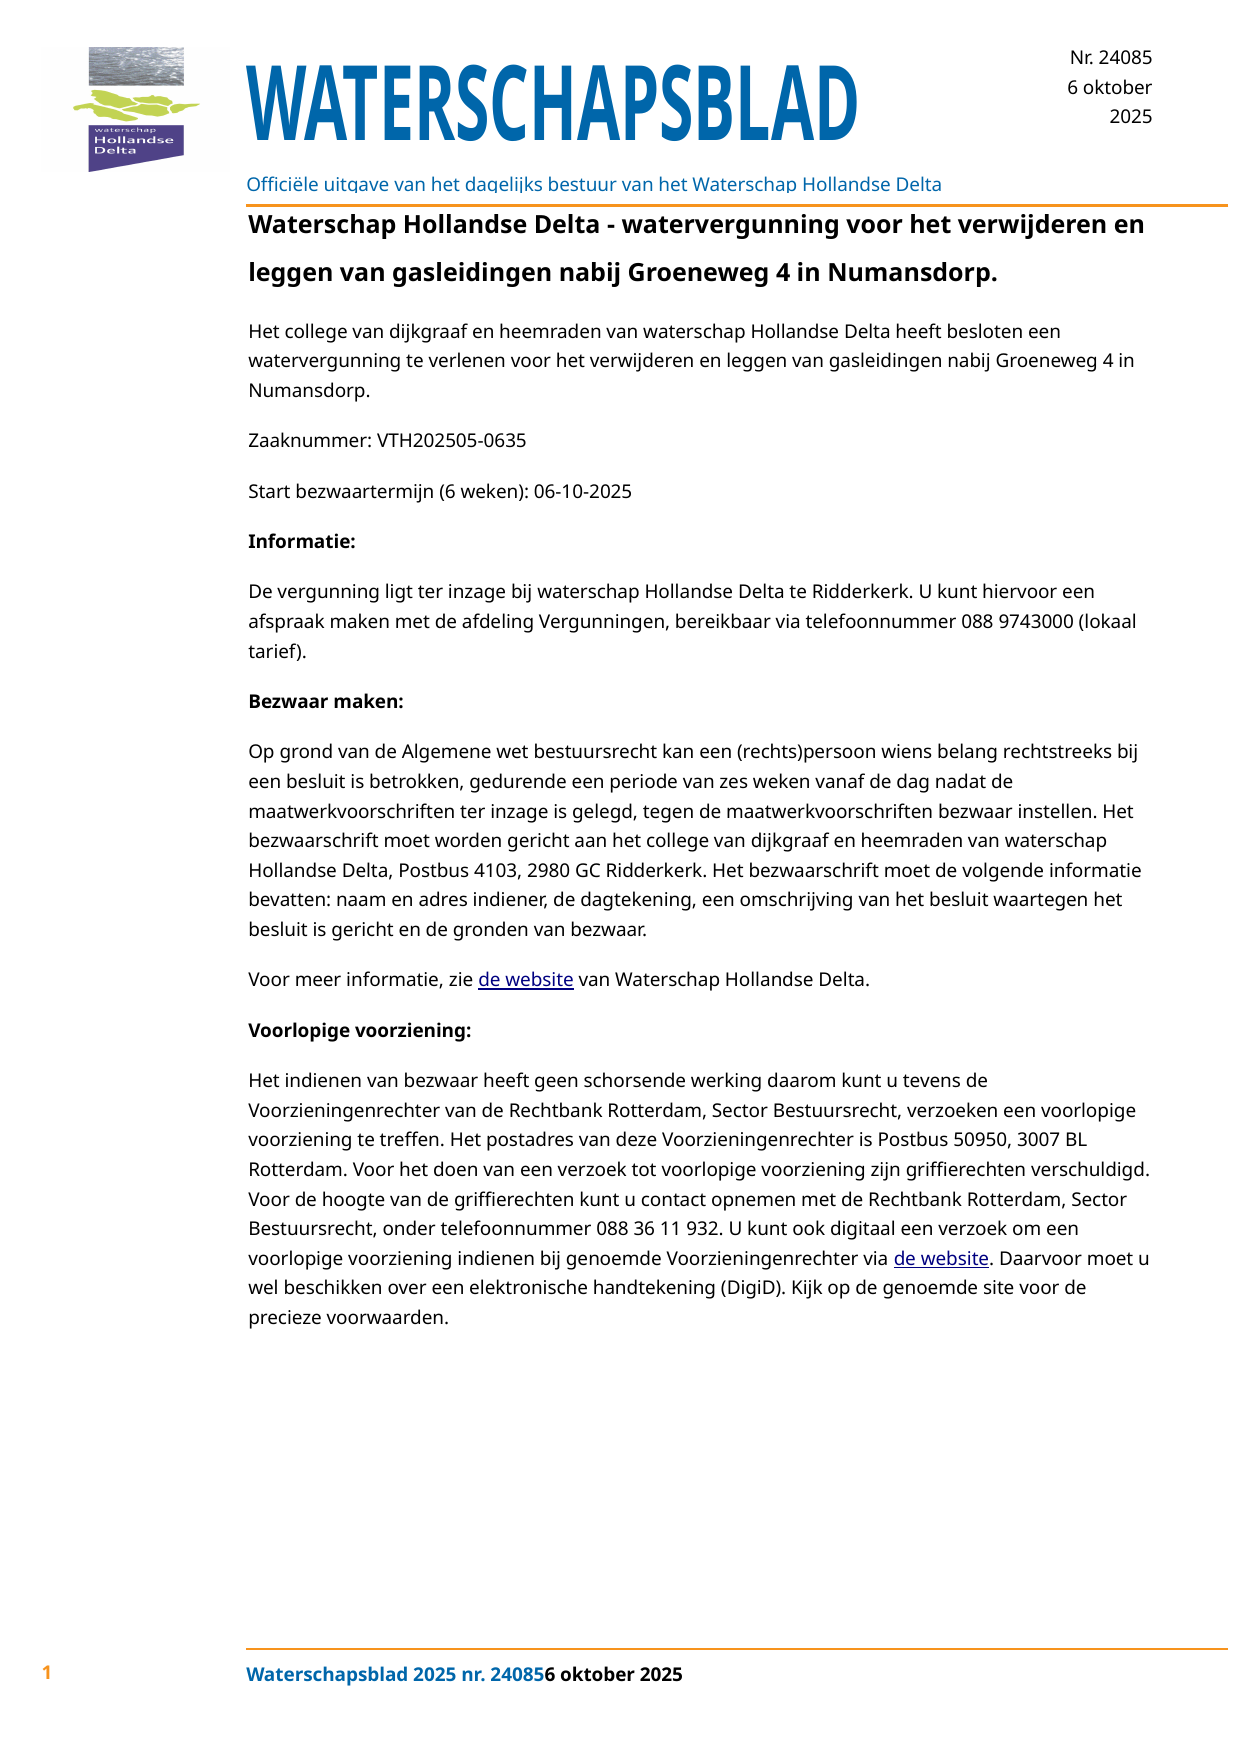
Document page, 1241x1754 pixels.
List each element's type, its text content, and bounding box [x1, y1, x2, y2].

text Informatie: [248, 528, 1152, 554]
text Het college van dijkgraaf en heemraden van waterschap Hollandse Delta heeft besloten een watervergunning te verlenen voor het verwijderen en leggen van gasleidingen nabij Groeneweg 4 in Numansdorp. [248, 318, 1152, 403]
text Start bezwaartermijn (6 weken): 06-10-2025 [248, 478, 1152, 504]
text Voor meer informatie, zie de website van Waterschap Hollandse Delta. [248, 967, 1152, 992]
text Bezwaar maken: [248, 688, 1152, 714]
text De vergunning ligt ter inzage bij waterschap Hollandse Delta te Ridderkerk. U kunt hiervoor een afspraak maken met de afdeling Vergunningen, bereikbaar via telefoonnummer 088 9743000 (lokaal tarief). [248, 579, 1152, 664]
text Op grond van de Algemene wet bestuursrecht kan een (rechts)persoon wiens belang rechtstreeks bij een besluit is betrokken, gedurende een periode van zes weken vanaf de dag nadat de maatwerkvoorschriften ter inzage is gelegd, tegen de maatwerkvoorschriften bezwaar instellen. Het bezwaarschrift moet worden gericht aan het college van dijkgraaf en heemraden van waterschap Hollandse Delta, Postbus 4103, 2980 GC Ridderkerk. Het bezwaarschrift moet de volgende informatie bevatten: naam en adres indiener, de dagtekening, een omschrijving van het besluit waartegen het besluit is gericht en de gronden van bezwaar. [248, 739, 1152, 942]
text Waterschap Hollandse Delta - watervergunning voor het verwijderen en leggen van gasleidingen nabij Groeneweg 4 in Numansdorp. [248, 207, 1152, 288]
text Het indienen van bezwaar heeft geen schorsende werking daarom kunt u tevens de Voorzieningenrechter van de Rechtbank Rotterdam, Sector Bestuursrecht, verzoeken een voorlopige voorziening te treffen. Het postadres van deze Voorzieningenrechter is Postbus 50950, 3007 BL Rotterdam. Voor het doen van een verzoek tot voorlopige voorziening zijn griffierechten verschuldigd. Voor de hoogte van de griffierechten kunt u contact opnemen met de Rechtbank Rotterdam, Sector Bestuursrecht, onder telefoonnummer 088 36 11 932. U kunt ook digitaal een verzoek om een voorlopige voorziening indienen bij genoemde Voorzieningenrechter via de website. Daarvoor moet u wel beschikken over een elektronische handtekening (DigiD). Kijk op de genoemde site voor de precieze voorwaarden. [248, 1067, 1152, 1330]
picture [41, 47, 231, 172]
text Zaaknummer: VTH202505-0635 [248, 427, 1152, 453]
text Voorlopige voorziening: [248, 1017, 1152, 1043]
